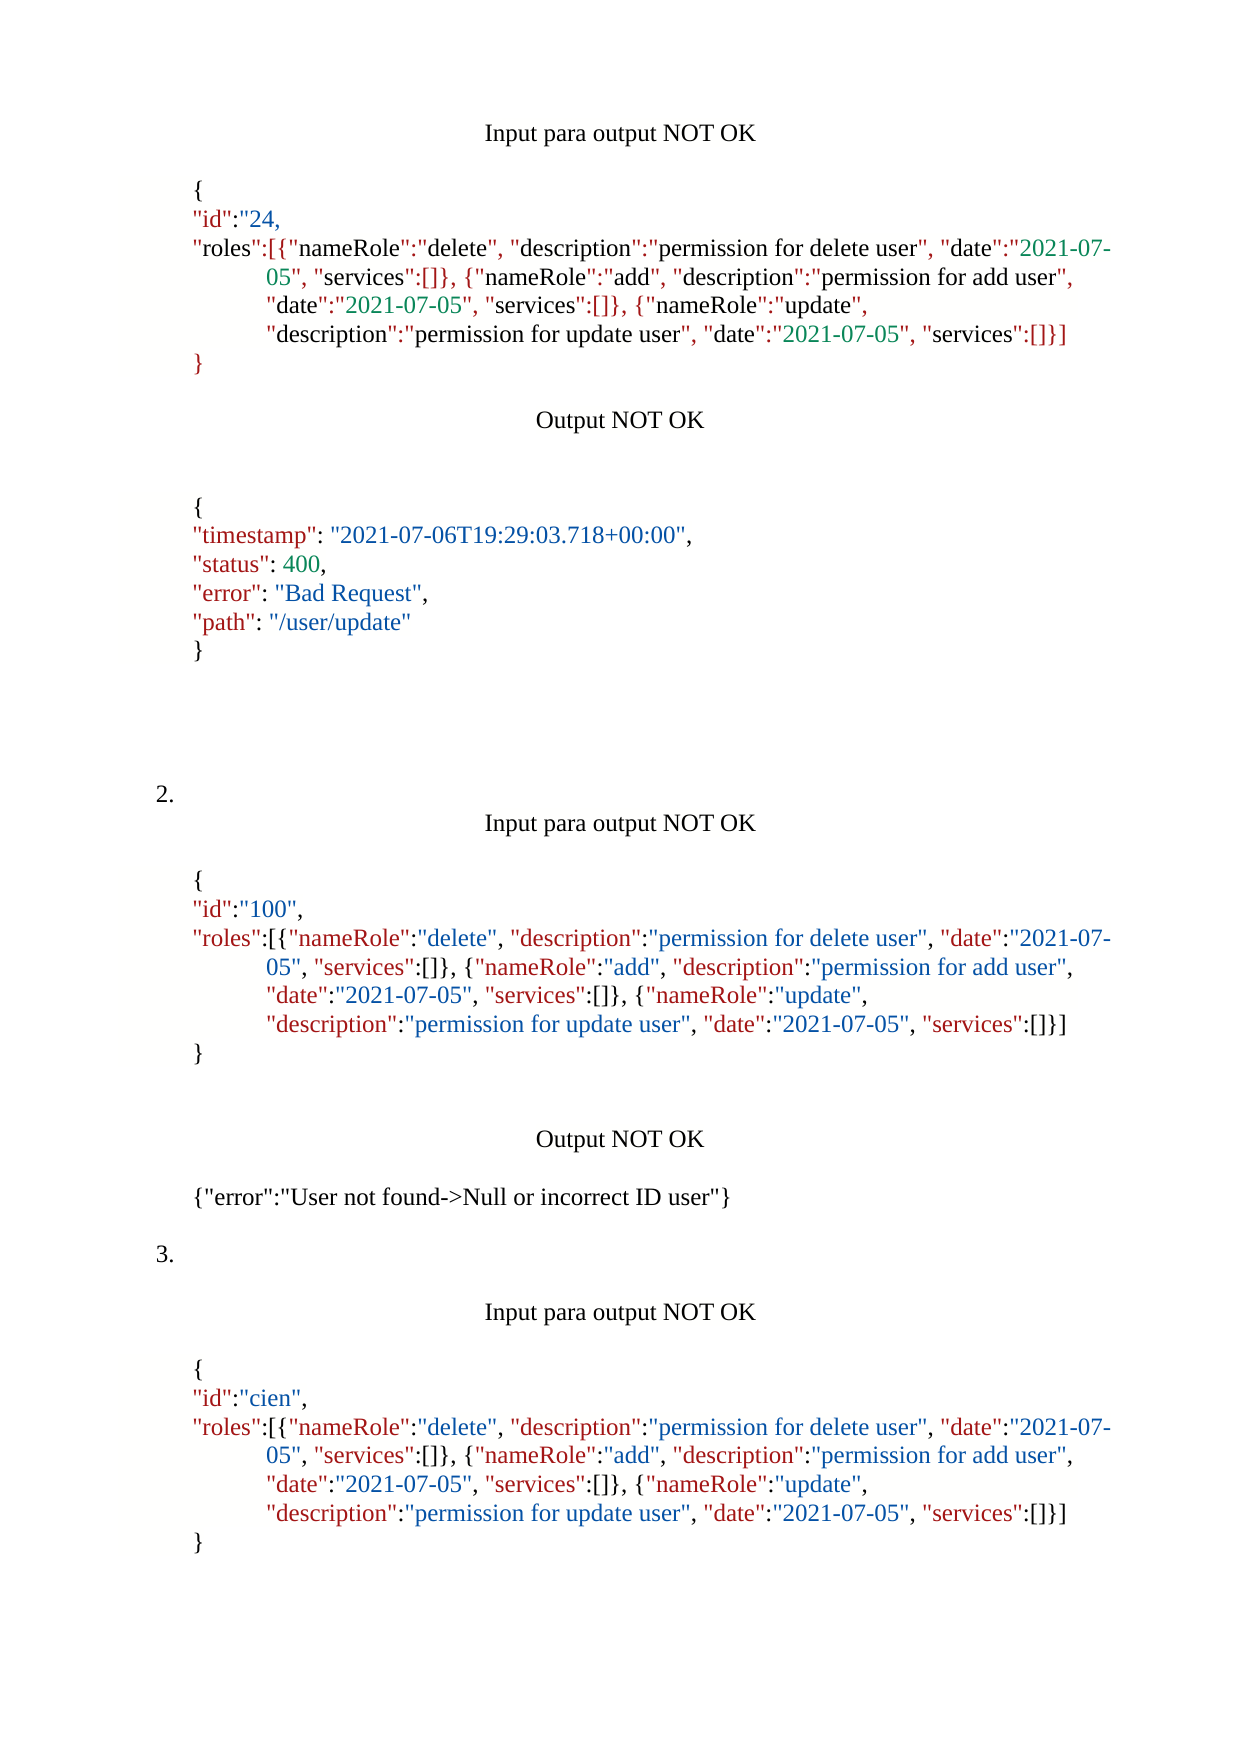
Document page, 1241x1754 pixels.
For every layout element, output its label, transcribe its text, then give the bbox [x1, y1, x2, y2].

text } [118, 348, 1122, 377]
text "id":"24, [118, 204, 1122, 233]
text "path": "/user/update" [118, 607, 1122, 636]
text Output NOT OK [118, 406, 1122, 434]
text } [118, 1038, 1122, 1067]
text } [118, 1527, 1122, 1556]
text Input para output NOT OK [118, 808, 1122, 837]
text } [118, 636, 1122, 664]
text "error": "Bad Request", [118, 578, 1122, 607]
text { [118, 492, 1122, 521]
text { [118, 176, 1122, 204]
text "status": 400, [118, 549, 1122, 578]
text "id":"cien", [118, 1383, 1122, 1412]
text Input para output NOT OK [118, 1297, 1122, 1326]
text { [118, 1354, 1122, 1383]
text "roles":[{"nameRole":"delete", "description":"permission for delete user", "date":"2021-07- 05", "services":[]}, {"nameRole":"add", "description":"permission for add user", "date":"2021-07-05", "services":[]}, {"nameRole":"update", "description":"permission for update user", "date":"2021-07-05", "services":[]}] [118, 1412, 1122, 1527]
text { [118, 866, 1122, 894]
text {"error":"User not found->Null or incorrect ID user"} [118, 1182, 1122, 1211]
text "roles":[{"nameRole":"delete", "description":"permission for delete user", "date":"2021-07- 05", "services":[]}, {"nameRole":"add", "description":"permission for add user", "date":"2021-07-05", "services":[]}, {"nameRole":"update", "description":"permission for update user", "date":"2021-07-05", "services":[]}] [118, 233, 1122, 348]
text "id":"100", [118, 894, 1122, 923]
text "roles":[{"nameRole":"delete", "description":"permission for delete user", "date":"2021-07- 05", "services":[]}, {"nameRole":"add", "description":"permission for add user", "date":"2021-07-05", "services":[]}, {"nameRole":"update", "description":"permission for update user", "date":"2021-07-05", "services":[]}] [118, 923, 1122, 1038]
text Output NOT OK [118, 1124, 1122, 1153]
text Input para output NOT OK [118, 118, 1122, 147]
text "timestamp": "2021-07-06T19:29:03.718+00:00", [118, 521, 1122, 549]
